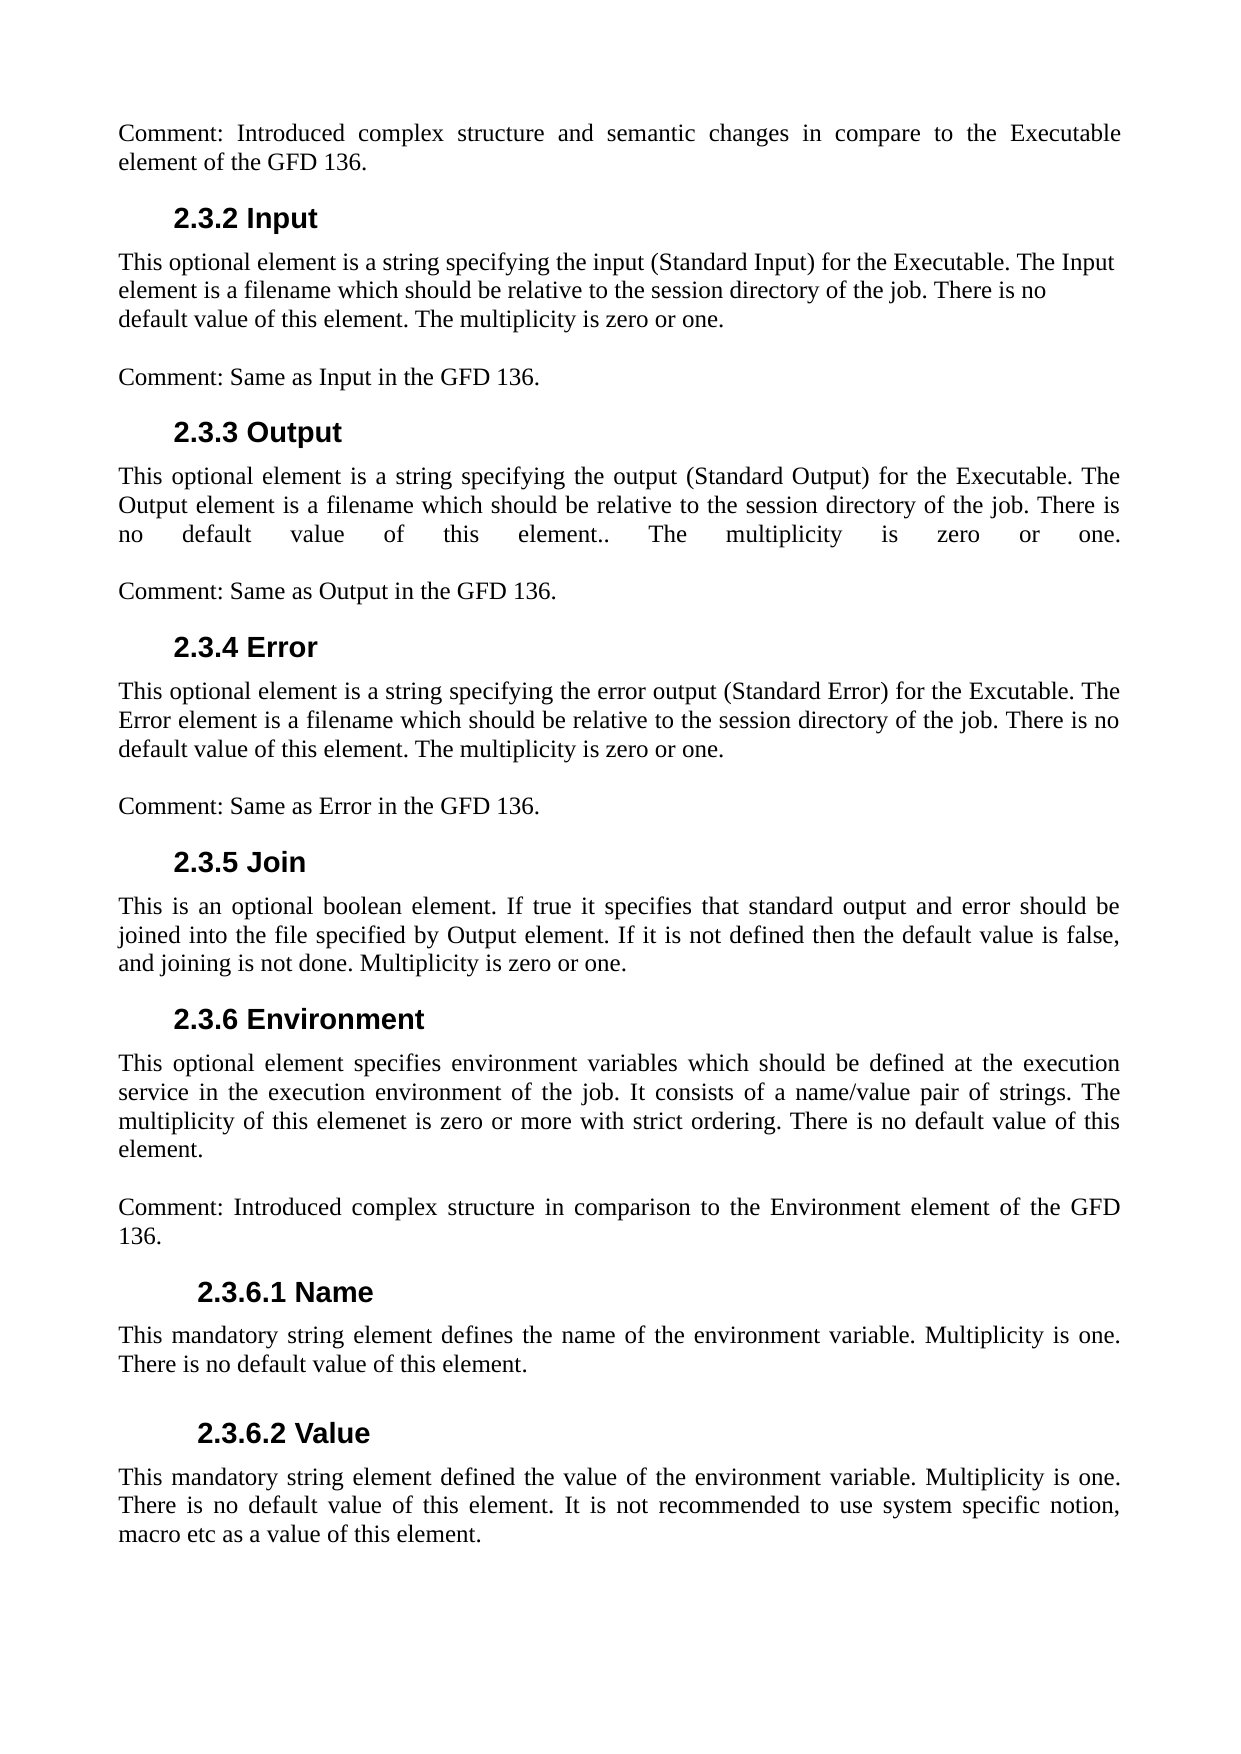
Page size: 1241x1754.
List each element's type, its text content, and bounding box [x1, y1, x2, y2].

text Comment: Same as Error in the GFD 136. [118, 791, 1122, 820]
text This optional element is a string specifying the error output (Standard Error) for the Excutable. The Error element is a filename which should be relative to the session directory of the job. There is no default value of this element. The multiplicity is zero or one. [118, 676, 1122, 762]
text This optional element is a string specifying the input (Standard Input) for the Executable. The Input element is a filename which should be relative to the session directory of the job. There is no default value of this element. The multiplicity is zero or one. [118, 247, 1122, 362]
subtitle Value [189, 1416, 1122, 1449]
text Comment: Same as Input in the GFD 136. [118, 362, 1122, 390]
subtitle Join [165, 845, 1122, 878]
text This is an optional boolean element. If true it specifies that standard output and error should be joined into the file specified by Output element. If it is not defined then the default value is false, and joining is not done. Multiplicity is zero or one. [118, 891, 1122, 977]
text Comment: Introduced complex structure in comparison to the Environment element of the GFD 136. [118, 1192, 1122, 1249]
subtitle Name [189, 1274, 1122, 1308]
text This optional element specifies environment variables which should be defined at the execution service in the execution environment of the job. It consists of a name/value pair of strings. The multiplicity of this elemenet is zero or more with strict ordering. There is no default value of this element. [118, 1048, 1122, 1192]
text Comment: Same as Output in the GFD 136. [118, 576, 1122, 605]
subtitle Environment [165, 1002, 1122, 1036]
text This mandatory string element defined the value of the environment variable. Multiplicity is one. There is no default value of this element. It is not recommended to use system specific notion, macro etc as a value of this element. [118, 1462, 1122, 1548]
subtitle Error [165, 630, 1122, 664]
subtitle Input [165, 201, 1122, 234]
subtitle Output [165, 415, 1122, 449]
text This optional element is a string specifying the output (Standard Output) for the Executable. The Output element is a filename which should be relative to the session directory of the job. There is no default value of this element.. The multiplicity is zero or one. [118, 461, 1122, 576]
text This mandatory string element defines the name of the environment variable. Multiplicity is one. There is no default value of this element. [118, 1321, 1122, 1378]
text Comment: Introduced complex structure and semantic changes in compare to the Executable element of the GFD 136. [118, 118, 1122, 176]
